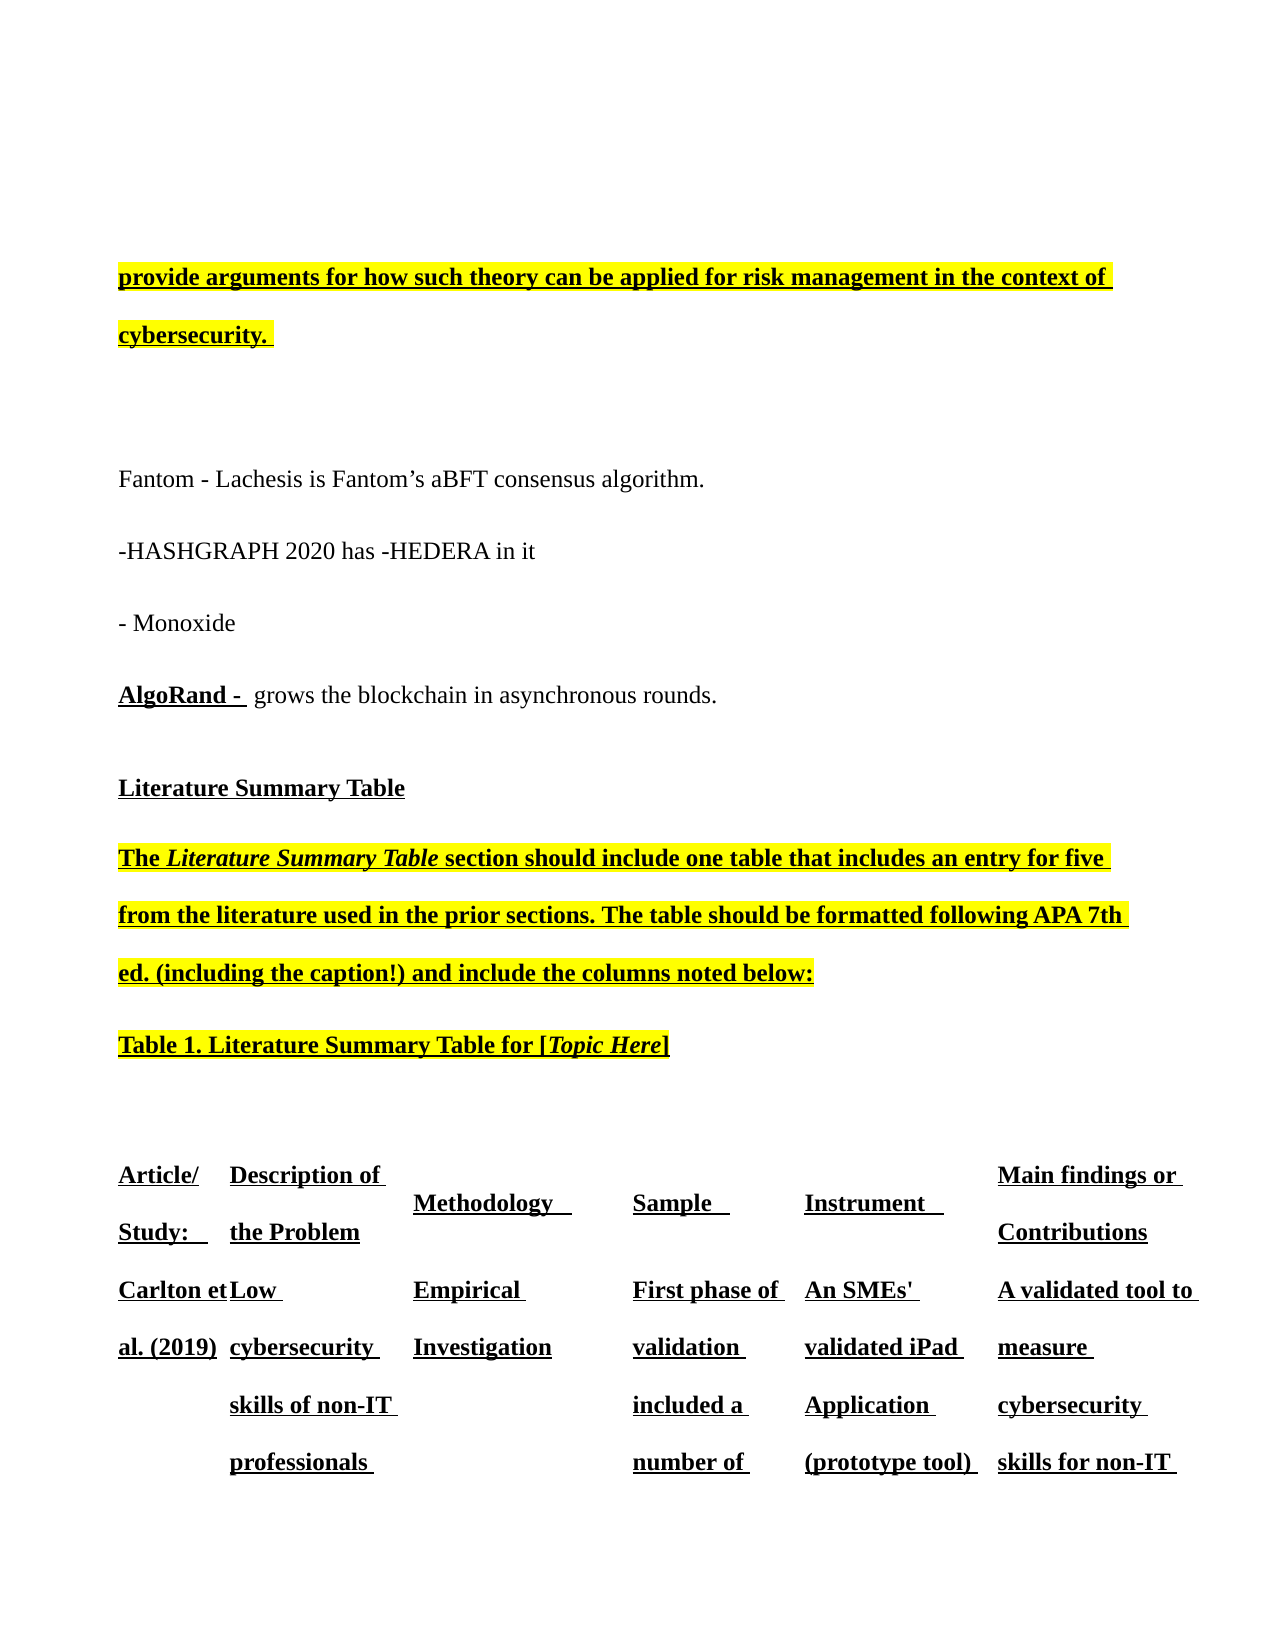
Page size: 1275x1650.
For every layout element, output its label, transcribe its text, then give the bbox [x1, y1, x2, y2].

text Table 1. Literature Summary Table for [Topic Here] [118, 1030, 1157, 1059]
table_cell measure cybersecurity skills for non-IT [998, 1301, 1199, 1476]
table_cell Empirical Investigation [413, 1275, 632, 1476]
text -HASHGRAPH 2020 has -HEDERA in it [118, 536, 1157, 565]
table_cell An SMEs' validated iPad Application (prototype tool) [804, 1275, 997, 1476]
text - Monoxide [118, 608, 1157, 637]
table_cell A validated tool to [998, 1275, 1199, 1300]
text provide arguments for how such theory can be applied for risk management in the context of cybersecurity. [118, 262, 1157, 348]
table_cell Carlton et al. (2019) [118, 1275, 229, 1476]
table_header Instrument [804, 1160, 997, 1275]
table_header Article/Study: [118, 1160, 229, 1275]
table_cell First phase of validation included a number of [633, 1275, 804, 1476]
table_header Main findings or Contributions [998, 1160, 1199, 1275]
table_header Methodology [413, 1160, 632, 1275]
text AlgoRand - grows the blockchain in asynchronous rounds. [118, 680, 1157, 709]
table_header Sample [633, 1160, 804, 1275]
table_header Description of the Problem [229, 1160, 413, 1275]
text The Literature Summary Table section should include one table that includes an entry for five from the literature used in the prior sections. The table should be formatted following APA 7th ed. (including the caption!) and include the columns noted below: [118, 843, 1157, 987]
text Fantom - Lachesis is Fantom’s aBFT consensus algorithm. [118, 464, 1157, 493]
subtitle Literature Summary Table [118, 773, 1157, 802]
table_cell Low cybersecurity skills of non-IT professionals [229, 1275, 413, 1476]
